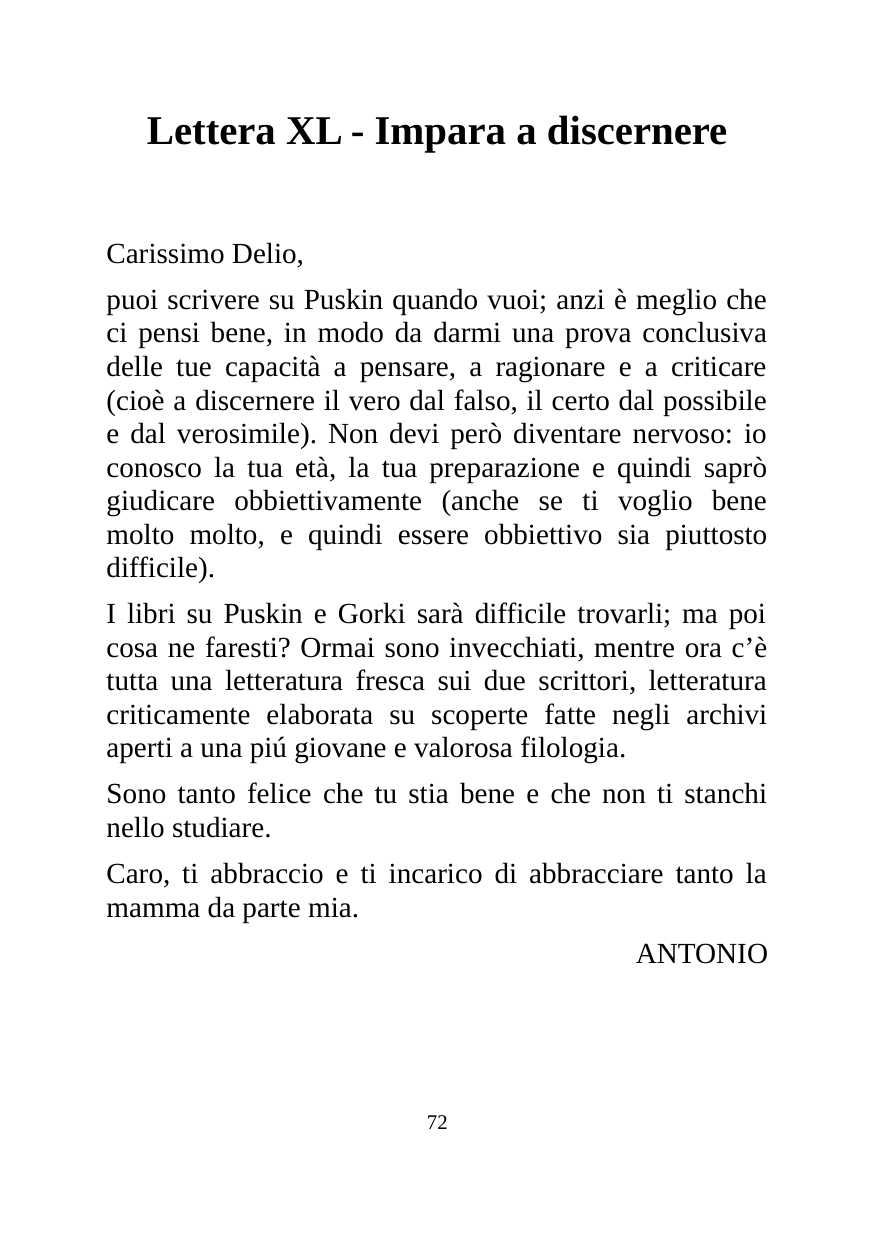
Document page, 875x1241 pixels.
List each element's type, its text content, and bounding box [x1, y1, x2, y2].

text Carissimo Delio, [106, 236, 768, 269]
text I libri su Puskin e Gorki sarà difficile trovarli; ma poi cosa ne faresti? Ormai sono invecchiati, mentre ora c’è tutta una letteratura fresca sui due scrittori, letteratura criticamente elaborata su scoperte fatte negli archivi aperti a una piú giovane e valorosa filologia. [106, 596, 768, 764]
subtitle Lettera XL - Impara a discernere [106, 106, 768, 153]
text Sono tanto felice che tu stia bene e che non ti stanchi nello studiare. [106, 777, 768, 844]
text puoi scrivere su Puskin quando vuoi; anzi è meglio che ci pensi bene, in modo da darmi una prova conclusiva delle tue capacità a pensare, a ragionare e a criticare (cioè a discernere il vero dal falso, il certo dal possibile e dal verosimile). Non devi però diventare nervoso: io conosco la tua età, la tua preparazione e quindi saprò giudicare obbiettivamente (anche se ti voglio bene molto molto, e quindi essere obbiettivo sia piuttosto difficile). [106, 282, 768, 584]
text ANTONIO [106, 936, 768, 969]
text Caro, ti abbraccio e ti incarico di abbracciare tanto la mamma da parte mia. [106, 856, 768, 923]
